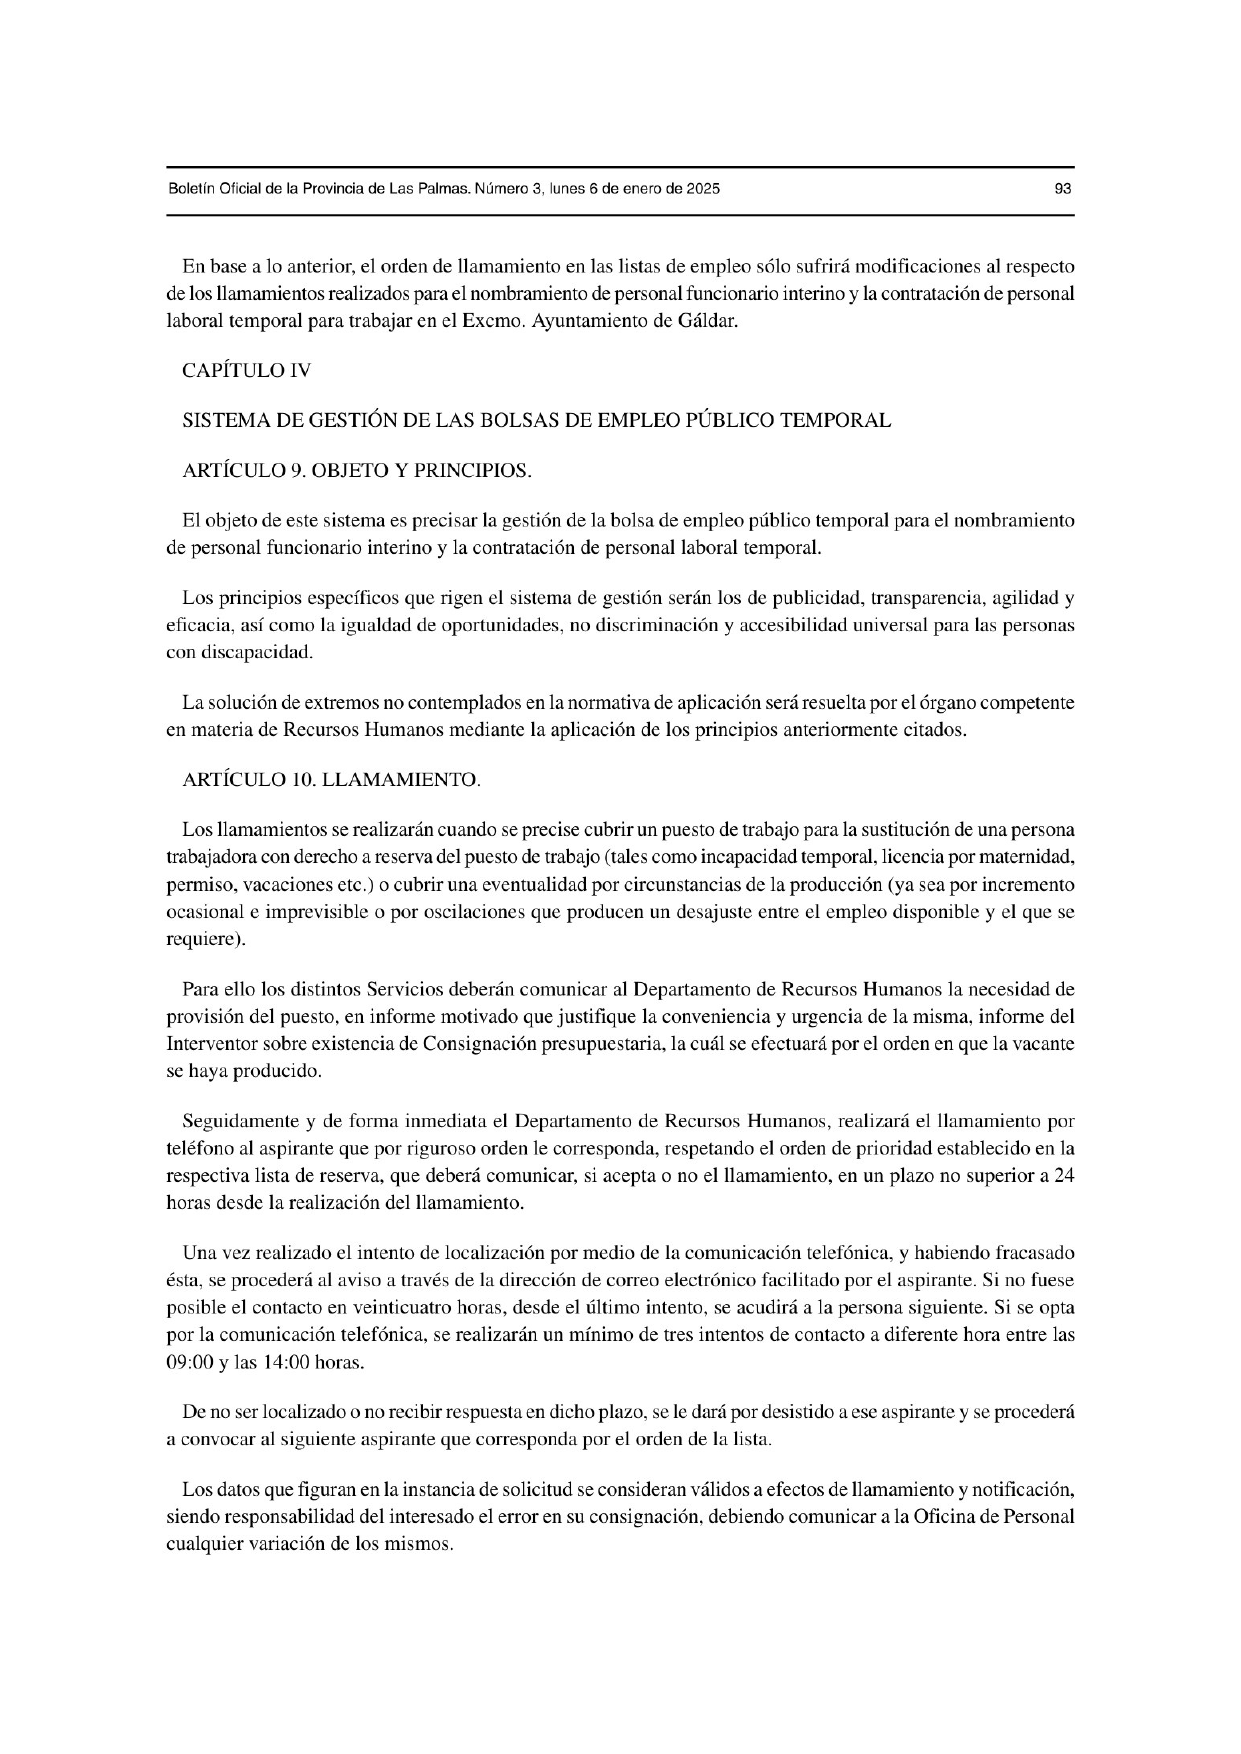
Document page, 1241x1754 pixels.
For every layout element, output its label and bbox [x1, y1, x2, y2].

picture [59, 58, 1182, 1647]
